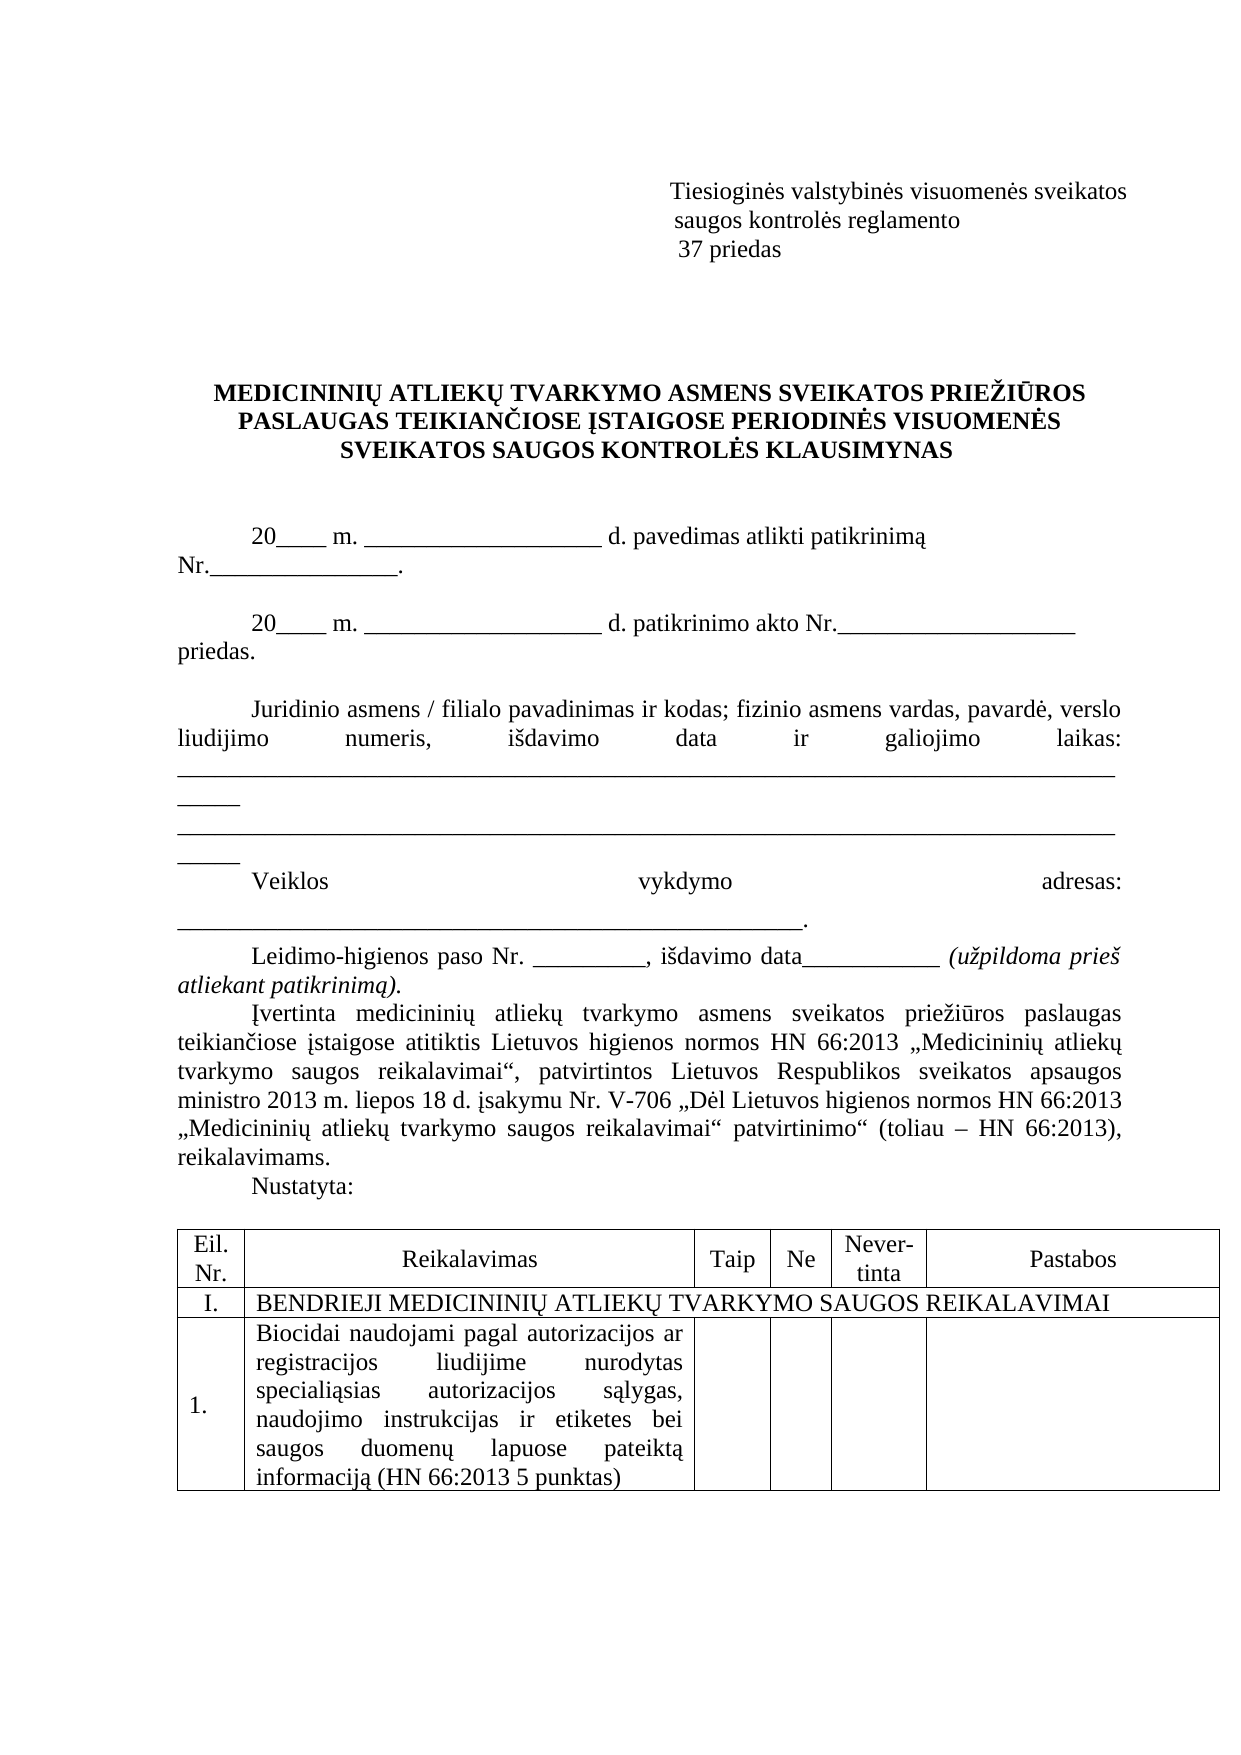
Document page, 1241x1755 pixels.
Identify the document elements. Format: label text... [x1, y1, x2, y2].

table_header Eil. Nr. [178, 1230, 244, 1287]
table_cell BENDRIEJI MEDICININIŲ ATLIEKŲ TVARKYMO SAUGOS REIKALAVIMAI [245, 1288, 1219, 1317]
table_cell [695, 1318, 770, 1490]
table_cell I. [178, 1288, 244, 1317]
table_header Never- tinta [832, 1230, 926, 1287]
table_cell 1. [178, 1318, 244, 1490]
table_header Ne [771, 1230, 831, 1287]
table_header Taip [695, 1230, 770, 1287]
text Tiesioginės valstybinės visuomenės sveikatos [177, 176, 1157, 205]
text Leidimo-higienos paso Nr. _________, išdavimo data___________ (užpildoma prieš atliekant patikrinimą). [177, 941, 1122, 998]
text ________________________________________________________________________________ [177, 809, 1122, 866]
text Juridinio asmens / filialo pavadinimas ir kodas; fizinio asmens vardas, pavardė, verslo liudijimo numeris, išdavimo data ir galiojimo laikas: ________________________________________________________________________________ [177, 694, 1122, 809]
text MEDICININIŲ ATLIEKŲ TVARKYMO ASMENS SVEIKATOS PRIEŽIŪROS PASLAUGAS TEIKIANČIOSE ĮSTAIGOSE PERIODINĖS VISUOMENĖS SVEIKATOS SAUGOS KONTROLĖS KLAUSIMYNAS [177, 378, 1122, 464]
text 37 priedas [177, 234, 1157, 263]
table_cell [771, 1318, 831, 1490]
table_cell [832, 1318, 926, 1490]
text 20____ m. ___________________ d. pavedimas atlikti patikrinimą Nr._______________. [177, 521, 1122, 579]
text Įvertinta medicininių atliekų tvarkymo asmens sveikatos priežiūros paslaugas teikiančiose įstaigose atitiktis Lietuvos higienos normos HN 66:2013 „Medicininių atliekų tvarkymo saugos reikalavimai“, patvirtintos Lietuvos Respublikos sveikatos apsaugos ministro 2013 m. liepos 18 d. įsakymu Nr. V-706 „Dėl Lietuvos higienos normos HN 66:2013 „Medicininių atliekų tvarkymo saugos reikalavimai“ patvirtinimo“ (toliau – HN 66:2013), reikalavimams. [177, 998, 1122, 1171]
text Veiklos vykdymo adresas: __________________________________________________. [177, 866, 1122, 932]
table_cell [927, 1318, 1219, 1490]
text 20____ m. ___________________ d. patikrinimo akto Nr.___________________ priedas. [177, 608, 1122, 665]
table_header Reikalavimas [245, 1230, 694, 1287]
text saugos kontrolės reglamento [177, 205, 1157, 234]
table_header Pastabos [927, 1230, 1219, 1287]
table_cell Biocidai naudojami pagal autorizacijos ar registracijos liudijime nurodytas specialiąsias autorizacijos sąlygas, naudojimo instrukcijas ir etiketes bei saugos duomenų lapuose pateiktą informaciją (HN 66:2013 5 punktas) [245, 1318, 694, 1490]
text Nustatyta: [177, 1171, 1122, 1200]
